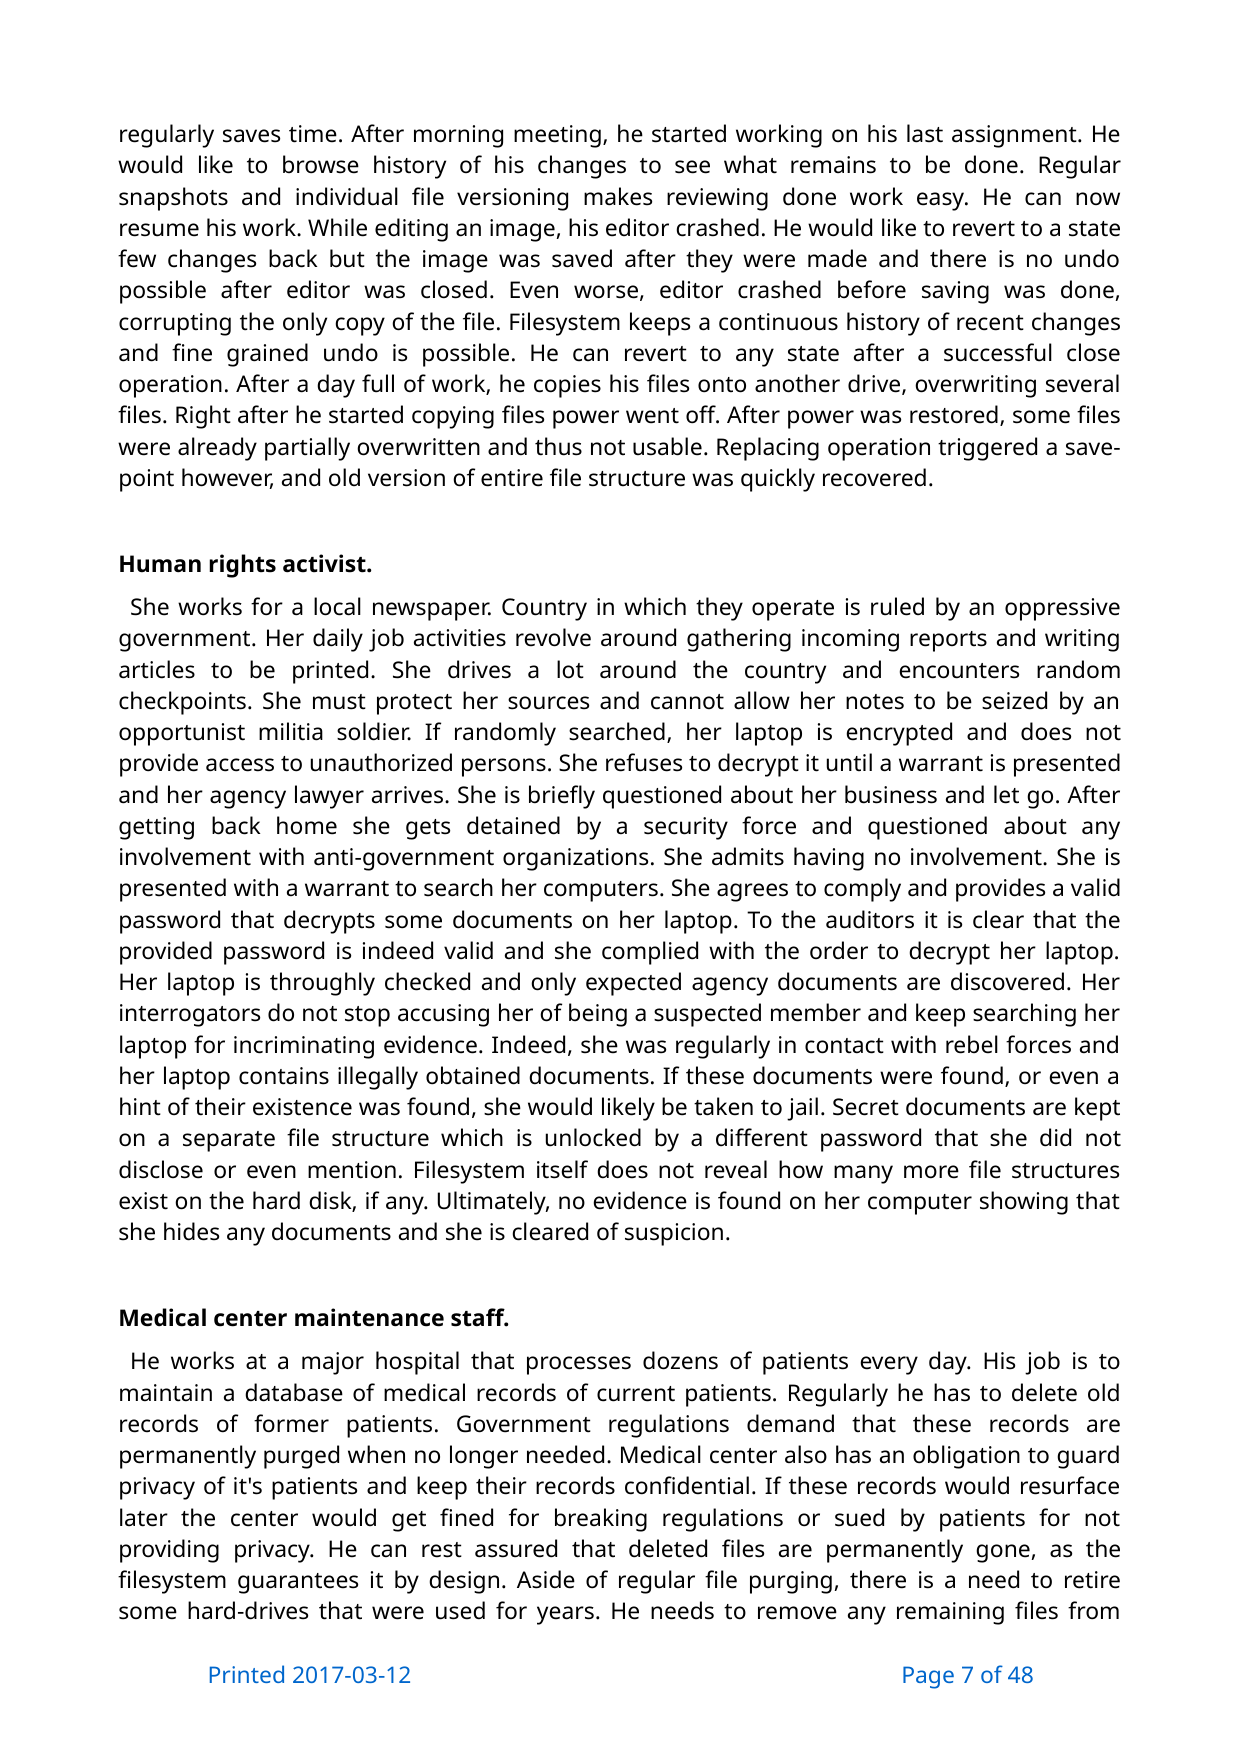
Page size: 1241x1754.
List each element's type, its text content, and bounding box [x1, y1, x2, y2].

text She works for a local newspaper. Country in which they operate is ruled by an oppressive government. Her daily job activities revolve around gathering incoming reports and writing articles to be printed. She drives a lot around the country and encounters random checkpoints. She must protect her sources and cannot allow her notes to be seized by an opportunist militia soldier. If randomly searched, her laptop is encrypted and does not provide access to unauthorized persons. She refuses to decrypt it until a warrant is presented and her agency lawyer arrives. She is briefly questioned about her business and let go. After getting back home she gets detained by a security force and questioned about any involvement with anti-government organizations. She admits having no involvement. She is presented with a warrant to search her computers. She agrees to comply and provides a valid password that decrypts some documents on her laptop. To the auditors it is clear that the provided password is indeed valid and she complied with the order to decrypt her laptop. Her laptop is throughly checked and only expected agency documents are discovered. Her interrogators do not stop accusing her of being a suspected member and keep searching her laptop for incriminating evidence. Indeed, she was regularly in contact with rebel forces and her laptop contains illegally obtained documents. If these documents were found, or even a hint of their existence was found, she would likely be taken to jail. Secret documents are kept on a separate file structure which is unlocked by a different password that she did not disclose or even mention. Filesystem itself does not reveal how many more file structures exist on the hard disk, if any. Ultimately, no evidence is found on her computer showing that she hides any documents and she is cleared of suspicion. [118, 591, 1122, 1247]
subtitle Medical center maintenance staff. [118, 1302, 1122, 1333]
text He works at a major hospital that processes dozens of patients every day. His job is to maintain a database of medical records of current patients. Regularly he has to delete old records of former patients. Government regulations demand that these records are permanently purged when no longer needed. Medical center also has an obligation to guard privacy of it's patients and keep their records confidential. If these records would resurface later the center would get fined for breaking regulations or sued by patients for not providing privacy. He can rest assured that deleted files are permanently gone, as the filesystem guarantees it by design. Aside of regular file purging, there is a need to retire some hard-drives that were used for years. He needs to remove any remaining files from [118, 1345, 1122, 1626]
subtitle Human rights activist. [118, 548, 1122, 579]
text regularly saves time. After morning meeting, he started working on his last assignment. He would like to browse history of his changes to see what remains to be done. Regular snapshots and individual file versioning makes reviewing done work easy. He can now resume his work. While editing an image, his editor crashed. He would like to revert to a state few changes back but the image was saved after they were made and there is no undo possible after editor was closed. Even worse, editor crashed before saving was done, corrupting the only copy of the file. Filesystem keeps a continuous history of recent changes and fine grained undo is possible. He can revert to any state after a successful close operation. After a day full of work, he copies his files onto another drive, overwriting several files. Right after he started copying files power went off. After power was restored, some files were already partially overwritten and thus not usable. Replacing operation triggered a save-point however, and old version of entire file structure was quickly recovered. [118, 118, 1122, 493]
